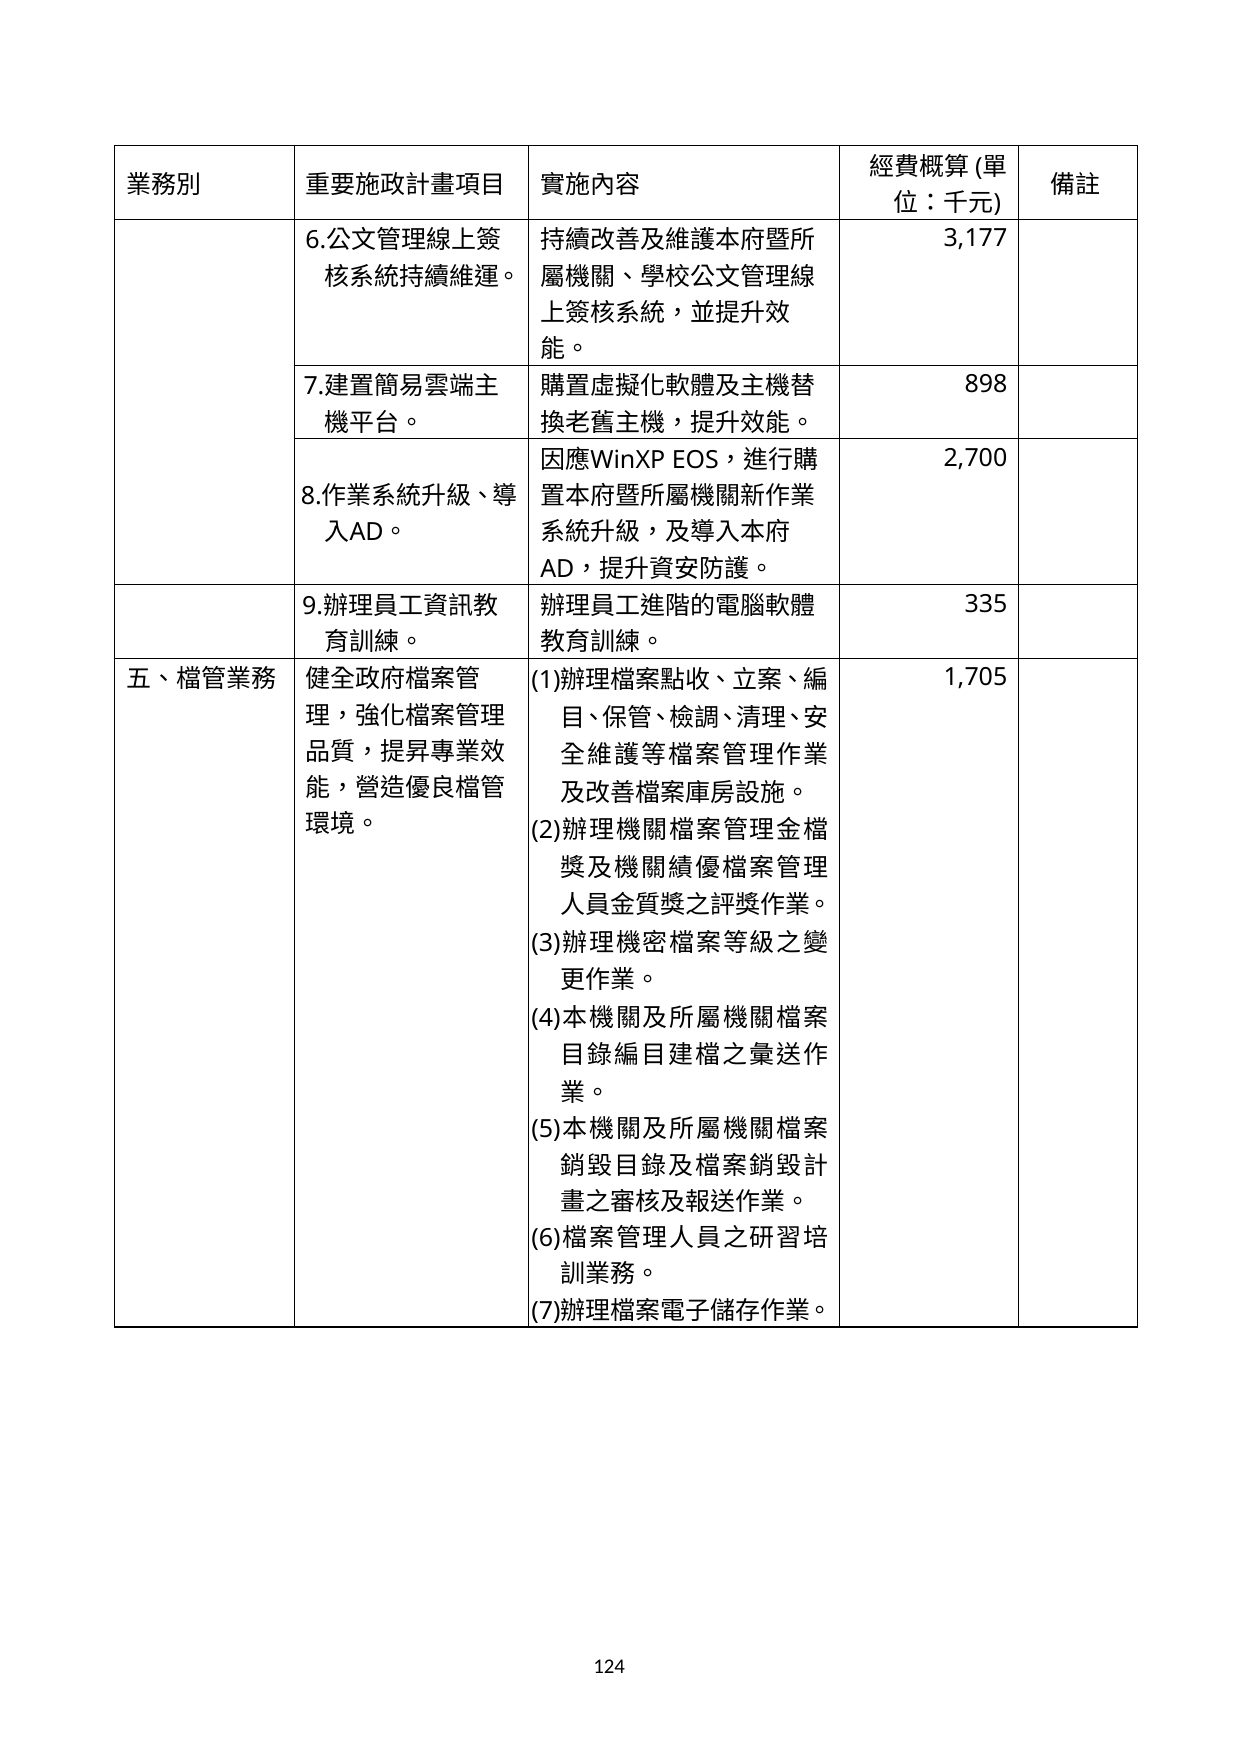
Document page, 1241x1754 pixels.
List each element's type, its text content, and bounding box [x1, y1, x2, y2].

table_cell [1019, 585, 1137, 658]
table_cell 持續改善及維護本府暨所屬機關、學校公文管理線上簽核系統，並提升效能。 [529, 220, 839, 365]
table_cell 五、檔管業務 [115, 659, 294, 1326]
table_cell 健全政府檔案管理，強化檔案管理品質，提昇專業效能，營造優良檔管環境。 [295, 659, 528, 1326]
table_cell 辦理員工進階的電腦軟體教育訓練。 [529, 585, 839, 658]
table_cell 1,705 [840, 659, 1018, 1326]
table_header 業務別 [115, 146, 294, 219]
table_cell 3,177 [840, 220, 1018, 365]
table_cell 9.辦理員工資訊教育訓練。 [295, 585, 528, 658]
table_header 備註 [1019, 146, 1137, 219]
table_cell [1019, 439, 1137, 584]
table_cell 335 [840, 585, 1018, 658]
table_cell 購置虛擬化軟體及主機替換老舊主機，提升效能。 [529, 366, 839, 438]
table_cell 6.公文管理線上簽核系統持續維運。 [295, 220, 528, 365]
table_cell 因應WinXP EOS，進行購置本府暨所屬機關新作業系統升級，及導入本府AD，提升資安防護。 [529, 439, 839, 584]
table_cell 898 [840, 366, 1018, 438]
table_header 實施內容 [529, 146, 839, 219]
table_header 重要施政計畫項目 [295, 146, 528, 219]
table_cell 8.作業系統升級、導入AD。 [295, 439, 528, 584]
table_cell [1019, 220, 1137, 365]
table_cell [1019, 659, 1137, 1326]
table_header 經費概算 (單位：千元) [840, 146, 1018, 219]
table_cell [115, 585, 294, 658]
table_cell 2,700 [840, 439, 1018, 584]
table_cell (1)辦理檔案點收、立案、編目、保管、檢調、清理、安全維護等檔案管理作業及改善檔案庫房設施。 (2)辦理機關檔案管理金檔獎及機關績優檔案管理人員金質獎之評獎作業。 (3)辦理機密檔案等級之變更作業。 (4)本機關及所屬機關檔案目錄編目建檔之彙送作業。 (5)本機關及所屬機關檔案銷毀目錄及檔案銷毀計畫之審核及報送作業。 (6)檔案管理人員之研習培訓業務。 (7)辦理檔案電子儲存作業。 [529, 659, 839, 1326]
table_cell [115, 220, 294, 584]
table_cell 7.建置簡易雲端主機平台。 [295, 366, 528, 438]
table_cell [1019, 366, 1137, 438]
